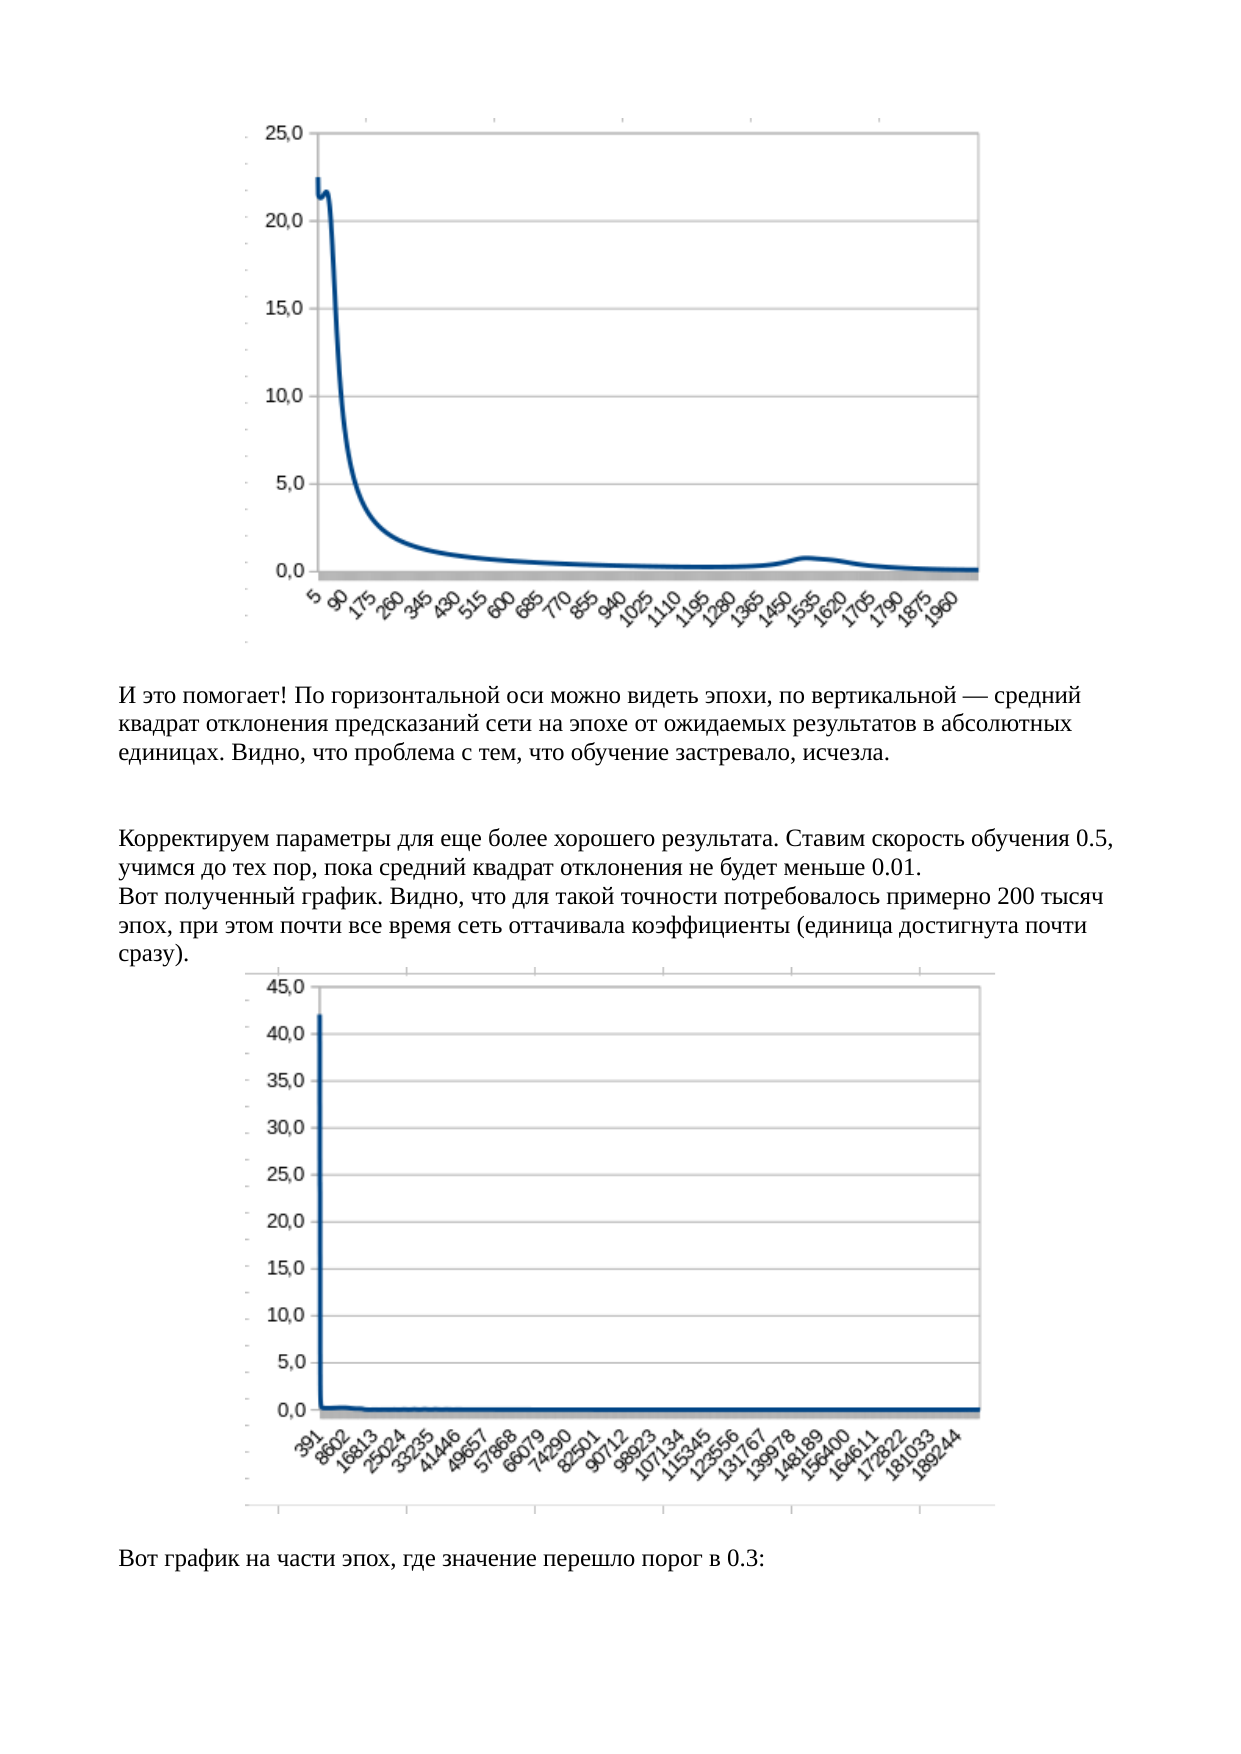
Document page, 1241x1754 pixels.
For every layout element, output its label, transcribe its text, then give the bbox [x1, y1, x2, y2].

text И это помогает! По горизонтальной оси можно видеть эпохи, по вертикальной — средний квадрат отклонения предсказаний сети на эпохе от ожидаемых результатов в абсолютных единицах. Видно, что проблема с тем, что обучение застревало, исчезла. [118, 680, 1122, 766]
text Корректируем параметры для еще более хорошего результата. Ставим скорость обучения 0.5, учимся до тех пор, пока средний квадрат отклонения не будет меньше 0.01. [118, 823, 1122, 881]
picture [245, 118, 995, 651]
text Вот график на части эпох, где значение перешло порог в 0.3: [118, 1543, 1122, 1572]
text Вот полученный график. Видно, что для такой точности потребовалось примерно 200 тысяч эпох, при этом почти все время сеть оттачивала коэффициенты (единица достигнута почти сразу). [118, 881, 1122, 967]
picture [245, 967, 995, 1514]
